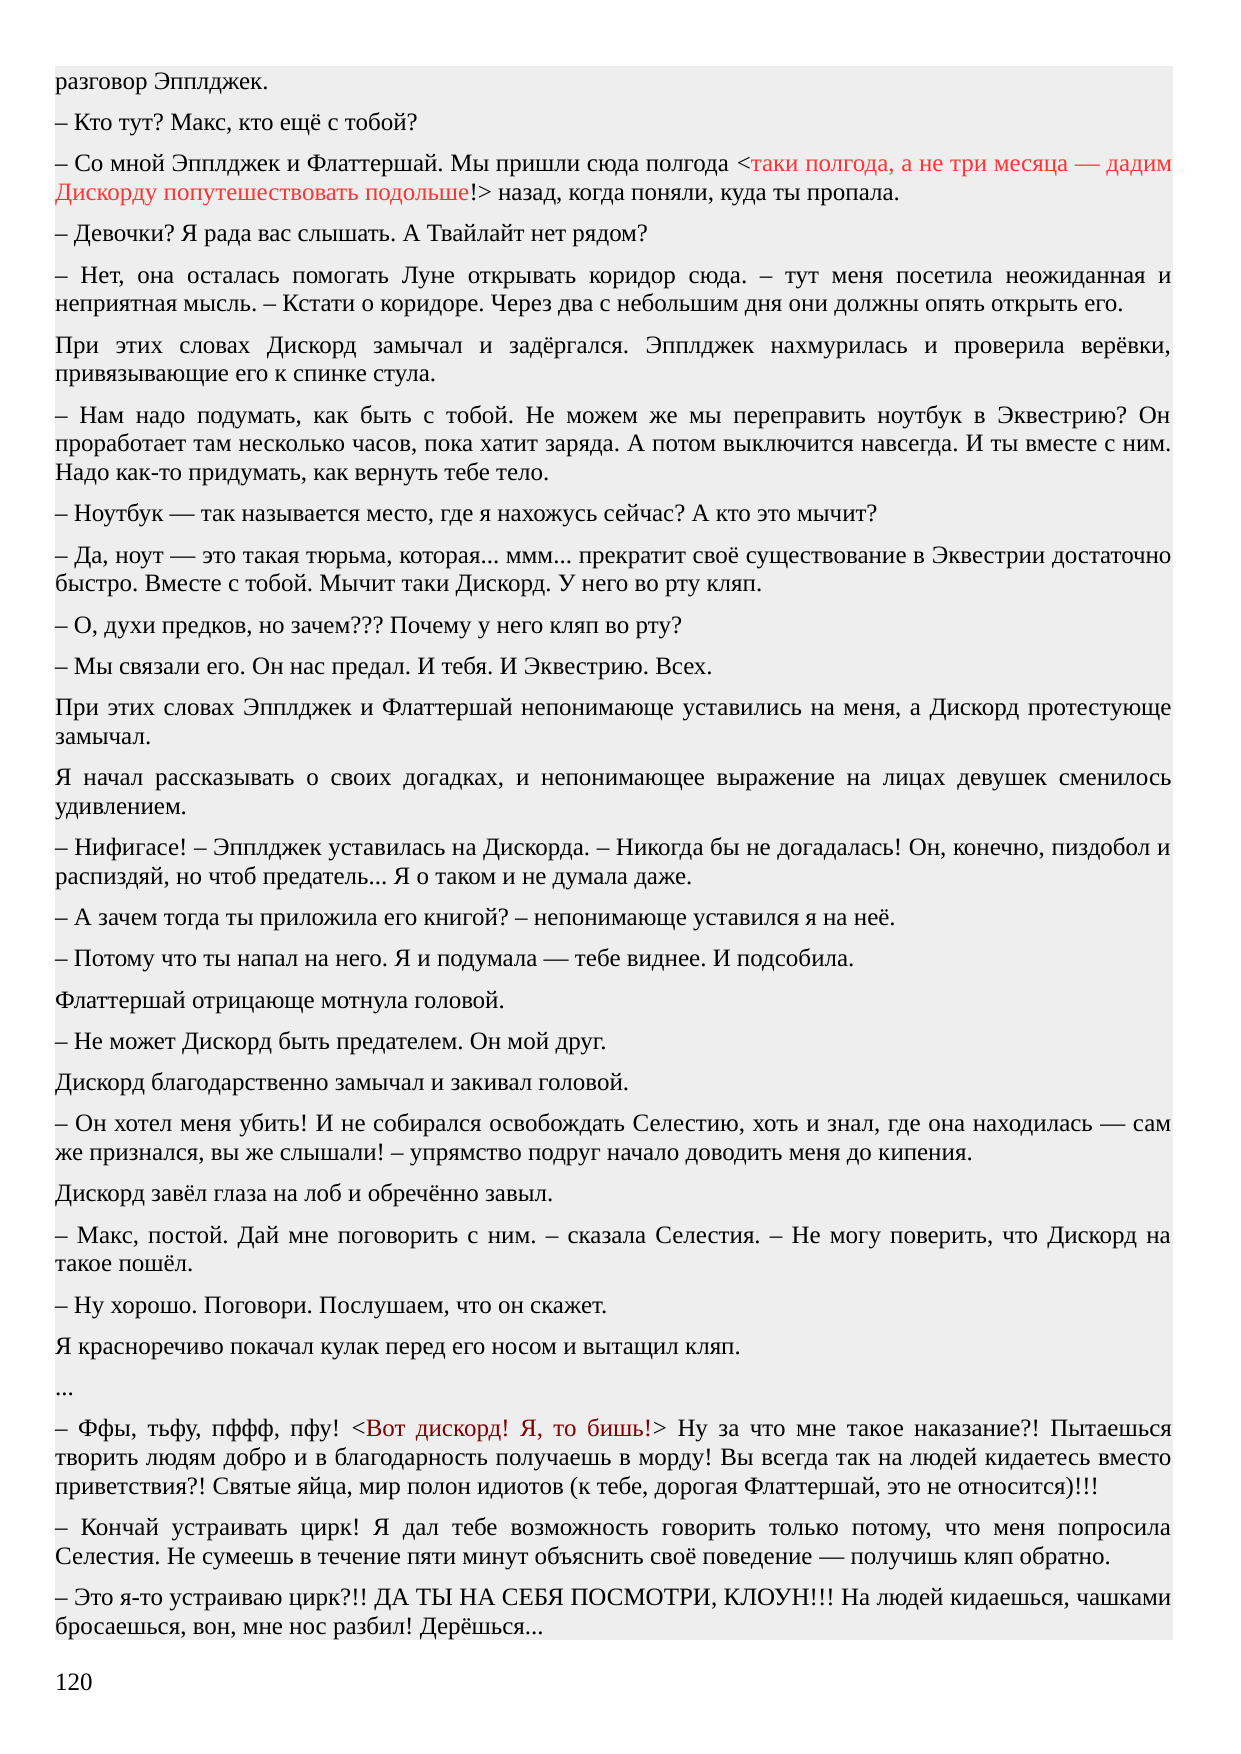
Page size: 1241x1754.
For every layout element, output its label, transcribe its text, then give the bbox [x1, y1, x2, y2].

text – Кто тут? Макс, кто ещё с тобой? [55, 107, 1173, 136]
text – Девочки? Я рада вас слышать. А Твайлайт нет рядом? [55, 218, 1173, 247]
text – Потому что ты напал на него. Я и подумала — тебе виднее. И подсобила. [55, 943, 1173, 972]
text Дискорд завёл глаза на лоб и обречённо завыл. [55, 1178, 1173, 1207]
text Дискорд благодарственно замычал и закивал головой. [55, 1067, 1173, 1096]
text – Макс, постой. Дай мне поговорить с ним. – сказала Селестия. – Не могу поверить, что Дискорд на такое пошёл. [55, 1220, 1173, 1277]
text Я красноречиво покачал кулак перед его носом и вытащил кляп. [55, 1331, 1173, 1360]
text разговор Эпплджек. [55, 66, 1173, 95]
text ... [55, 1372, 1173, 1401]
text При этих словах Эпплджек и Флаттершай непонимающе уставились на меня, а Дискорд протестующе замычал. [55, 692, 1173, 750]
text – Со мной Эпплджек и Флаттершай. Мы пришли сюда полгода <таки полгода, а не три месяца — дадим Дискорду попутешествовать подольше!> назад, когда поняли, куда ты пропала. [55, 148, 1173, 206]
text – Ну хорошо. Поговори. Послушаем, что он скажет. [55, 1290, 1173, 1318]
text – Нам надо подумать, как быть с тобой. Не можем же мы переправить ноутбук в Эквестрию? Он проработает там несколько часов, пока хатит заряда. А потом выключится навсегда. И ты вместе с ним. Надо как-то придумать, как вернуть тебе тело. [55, 400, 1173, 486]
text – О, духи предков, но зачем??? Почему у него кляп во рту? [55, 610, 1173, 638]
text – Он хотел меня убить! И не собирался освобождать Селестию, хоть и знал, где она находилась — сам же признался, вы же слышали! – упрямство подруг начало доводить меня до кипения. [55, 1108, 1173, 1166]
text Флаттершай отрицающе мотнула головой. [55, 985, 1173, 1013]
text – Не может Дискорд быть предателем. Он мой друг. [55, 1026, 1173, 1055]
text Я начал рассказывать о своих догадках, и непонимающее выражение на лицах девушек сменилось удивлением. [55, 762, 1173, 820]
text – Да, ноут — это такая тюрьма, которая... ммм... прекратит своё существование в Эквестрии достаточно быстро. Вместе с тобой. Мычит таки Дискорд. У него во рту кляп. [55, 540, 1173, 597]
text – Мы связали его. Он нас предал. И тебя. И Эквестрию. Всех. [55, 651, 1173, 680]
text – Нет, она осталась помогать Луне открывать коридор сюда. – тут меня посетила неожиданная и неприятная мысль. – Кстати о коридоре. Через два с небольшим дня они должны опять открыть его. [55, 260, 1173, 317]
text – А зачем тогда ты приложила его книгой? – непонимающе уставился я на неё. [55, 902, 1173, 931]
text При этих словах Дискорд замычал и задёргался. Эпплджек нахмурилась и проверила верёвки, привязывающие его к спинке стула. [55, 330, 1173, 387]
text – Это я-то устраиваю цирк?!! ДА ТЫ НА СЕБЯ ПОСМОТРИ, КЛОУН!!! На людей кидаешься, чашками бросаешься, вон, мне нос разбил! Дерёшься... [55, 1582, 1173, 1640]
text – Кончай устраивать цирк! Я дал тебе возможность говорить только потому, что меня попросила Селестия. Не сумеешь в течение пяти минут объяснить своё поведение — получишь кляп обратно. [55, 1512, 1173, 1570]
text – Ффы, тьфу, пффф, пфу! <Вот дискорд! Я, то бишь!> Ну за что мне такое наказание?! Пытаешься творить людям добро и в благодарность получаешь в морду! Вы всегда так на людей кидаетесь вместо приветствия?! Святые яйца, мир полон идиотов (к тебе, дорогая Флаттершай, это не относится)!!! [55, 1413, 1173, 1500]
text – Ноутбук — так называется место, где я нахожусь сейчас? А кто это мычит? [55, 498, 1173, 527]
text – Нифигасе! – Эпплджек уставилась на Дискорда. – Никогда бы не догадалась! Он, конечно, пиздобол и распиздяй, но чтоб предатель... Я о таком и не думала даже. [55, 832, 1173, 890]
